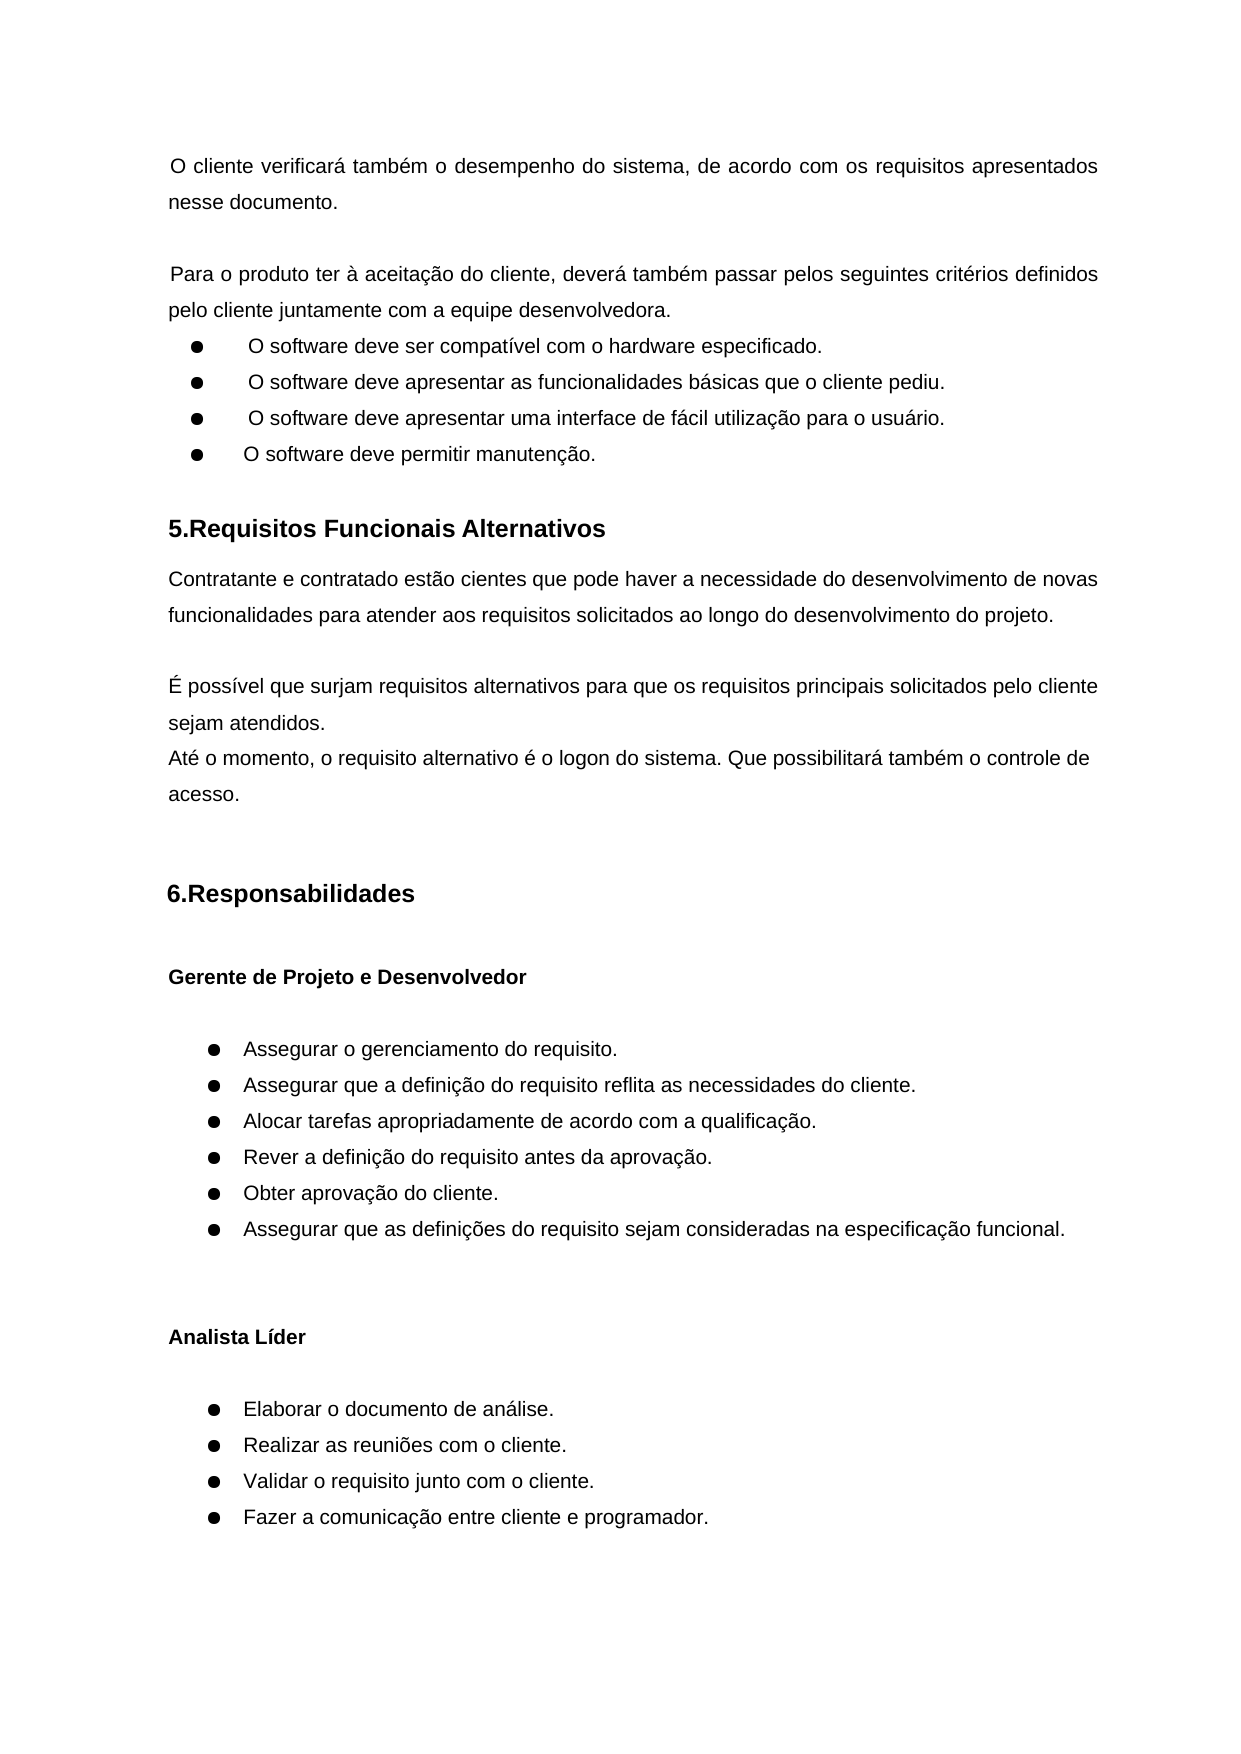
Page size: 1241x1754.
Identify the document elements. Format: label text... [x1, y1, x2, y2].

subtitle 6.Responsabilidades [118, 878, 1100, 907]
list Rever a definição do requisito antes da aprovação. [206, 1145, 1100, 1169]
list Validar o requisito junto com o cliente. [206, 1469, 1100, 1493]
text É possível que surjam requisitos alternativos para que os requisitos principais solicitados pelo cliente sejam atendidos. [168, 674, 1100, 734]
list Assegurar que as definições do requisito sejam consideradas na especificação funcional. [206, 1217, 1100, 1241]
list Alocar tarefas apropriadamente de acordo com a qualificação. [206, 1109, 1100, 1133]
text Até o momento, o requisito alternativo é o logon do sistema. Que possibilitará também o controle de acesso. [168, 746, 1100, 806]
text Analista Líder [168, 1325, 1100, 1349]
list Obter aprovação do cliente. [206, 1181, 1100, 1205]
subtitle 5.Requisitos Funcionais Alternativos [118, 514, 1100, 543]
text Gerente de Projeto e Desenvolvedor [168, 965, 1100, 989]
list O software deve apresentar as funcionalidades básicas que o cliente pediu. [187, 370, 1100, 394]
list Assegurar o gerenciamento do requisito. [206, 1037, 1100, 1061]
list O software deve permitir manutenção. [187, 442, 1100, 466]
list O software deve apresentar uma interface de fácil utilização para o usuário. [187, 406, 1100, 430]
text Contratante e contratado estão cientes que pode haver a necessidade do desenvolvimento de novas funcionalidades para atender aos requisitos solicitados ao longo do desenvolvimento do projeto. [168, 567, 1100, 626]
list Assegurar que a definição do requisito reflita as necessidades do cliente. [206, 1073, 1100, 1097]
list O software deve ser compatível com o hardware especificado. [187, 334, 1100, 358]
list Realizar as reuniões com o cliente. [206, 1433, 1100, 1457]
list Elaborar o documento de análise. [206, 1397, 1100, 1421]
text Para o produto ter à aceitação do cliente, deverá também passar pelos seguintes critérios definidos pelo cliente juntamente com a equipe desenvolvedora. [168, 262, 1100, 322]
list Fazer a comunicação entre cliente e programador. [206, 1505, 1100, 1529]
text O cliente verificará também o desempenho do sistema, de acordo com os requisitos apresentados nesse documento. [168, 154, 1100, 214]
